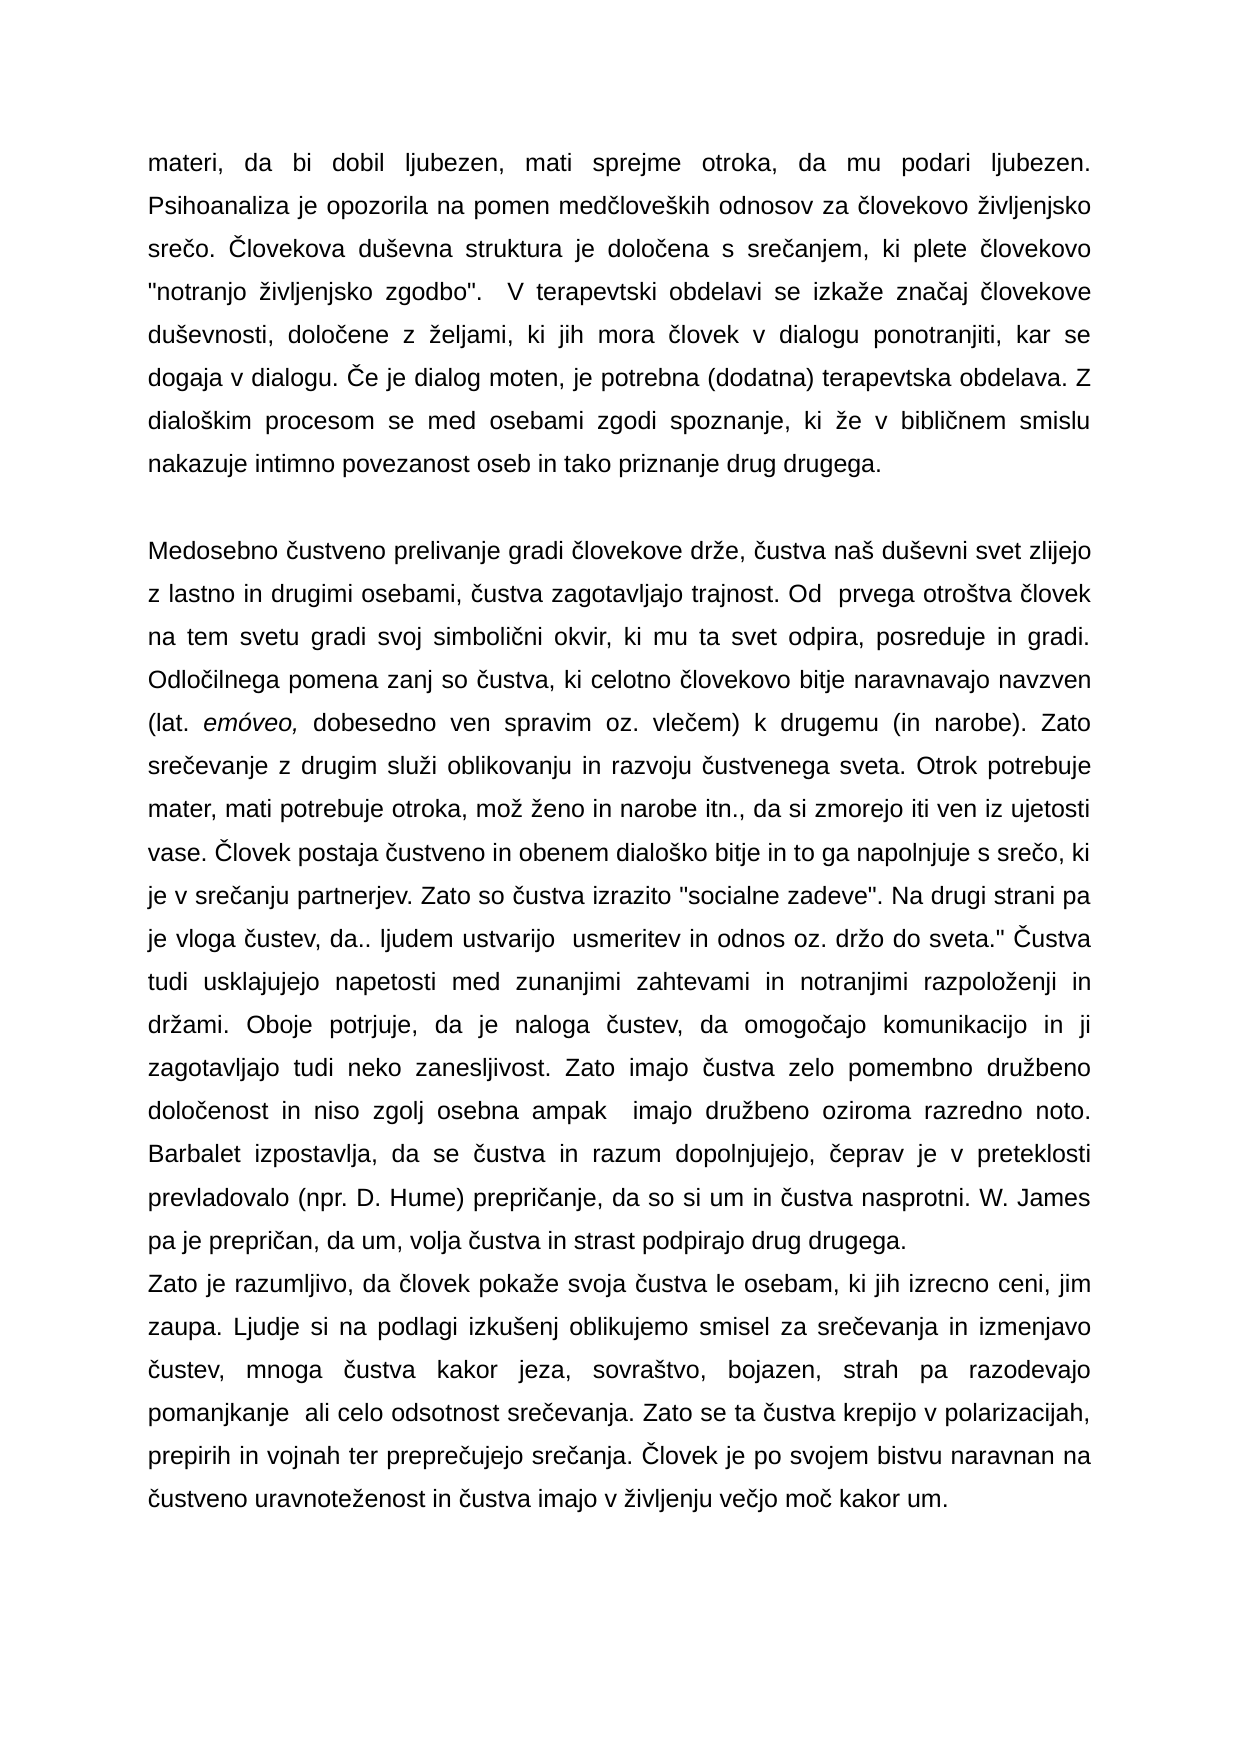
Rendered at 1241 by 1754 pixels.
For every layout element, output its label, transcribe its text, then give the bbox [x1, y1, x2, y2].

text Zato je razumljivo, da človek pokaže svoja čustva le osebam, ki jih izrecno ceni, jim zaupa. Ljudje si na podlagi izkušenj oblikujemo smisel za srečevanja in izmenjavo čustev, mnoga čustva kakor jeza, sovraštvo, bojazen, strah pa razodevajo pomanjkanje ali celo odsotnost srečevanja. Zato se ta čustva krepijo v polarizacijah, prepirih in vojnah ter preprečujejo srečanja. Človek je po svojem bistvu naravnan na čustveno uravnoteženost in čustva imajo v življenju večjo moč kakor um. [148, 1269, 1093, 1513]
text materi, da bi dobil ljubezen, mati sprejme otroka, da mu podari ljubezen. Psihoanaliza je opozorila na pomen medčloveških odnosov za človekovo življenjsko srečo. Človekova duševna struktura je določena s srečanjem, ki plete človekovo "notranjo življenjsko zgodbo". V terapevtski obdelavi se izkaže značaj človekove duševnosti, določene z željami, ki jih mora človek v dialogu ponotranjiti, kar se dogaja v dialogu. Če je dialog moten, je potrebna (dodatna) terapevtska obdelava. Z dialoškim procesom se med osebami zgodi spoznanje, ki že v bibličnem smislu nakazuje intimno povezanost oseb in tako priznanje drug drugega. [148, 148, 1093, 478]
text Medosebno čustveno prelivanje gradi človekove drže, čustva naš duševni svet zlijejo z lastno in drugimi osebami, čustva zagotavljajo trajnost. Od prvega otroštva človek na tem svetu gradi svoj simbolični okvir, ki mu ta svet odpira, posreduje in gradi. Odločilnega pomena zanj so čustva, ki celotno človekovo bitje naravnavajo navzven (lat. emóveo, dobesedno ven spravim oz. vlečem) k drugemu (in narobe). Zato srečevanje z drugim služi oblikovanju in razvoju čustvenega sveta. Otrok potrebuje mater, mati potrebuje otroka, mož ženo in narobe itn., da si zmorejo iti ven iz ujetosti vase. Človek postaja čustveno in obenem dialoško bitje in to ga napolnjuje s srečo, ki je v srečanju partnerjev. Zato so čustva izrazito "socialne zadeve". Na drugi strani pa je vloga čustev, da.. ljudem ustvarijo usmeritev in odnos oz. držo do sveta." Čustva tudi usklajujejo napetosti med zunanjimi zahtevami in notranjimi razpoloženji in držami. Oboje potrjuje, da je naloga čustev, da omogočajo komunikacijo in ji zagotavljajo tudi neko zanesljivost. Zato imajo čustva zelo pomembno družbeno določenost in niso zgolj osebna ampak imajo družbeno oziroma razredno noto. Barbalet izpostavlja, da se čustva in razum dopolnjujejo, čeprav je v preteklosti prevladovalo (npr. D. Hume) prepričanje, da so si um in čustva nasprotni. W. James pa je prepričan, da um, volja čustva in strast podpirajo drug drugega. [148, 536, 1093, 1254]
